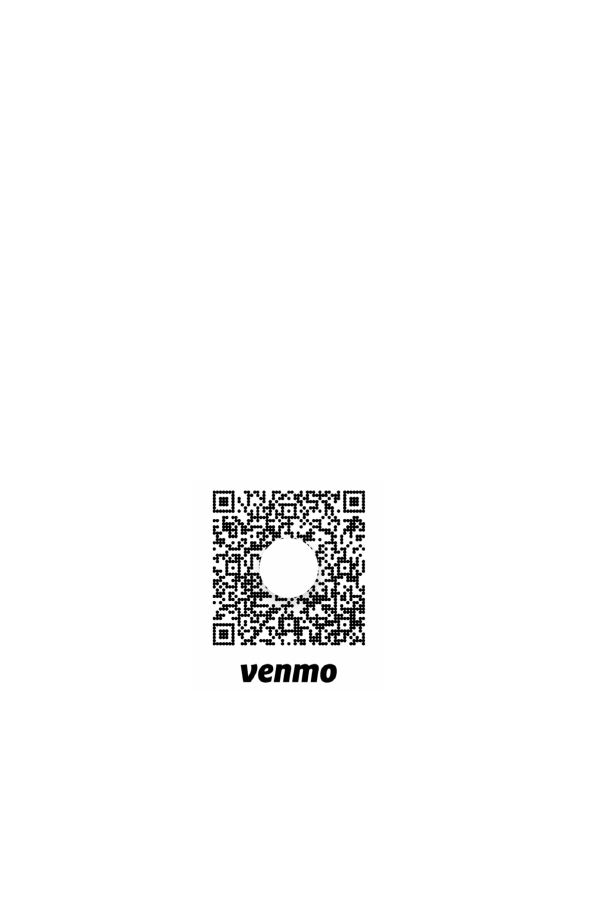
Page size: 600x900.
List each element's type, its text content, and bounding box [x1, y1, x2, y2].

text Crafted by Ross Montsinger [37, 154, 562, 177]
text ——Montsinger Rewrite—— [37, 37, 562, 63]
text #31 —— August 25, 2024 [37, 108, 562, 131]
text Style: Rhino Grey [37, 245, 562, 267]
text Width: 4.1 inches [37, 199, 562, 222]
picture [193, 479, 385, 692]
text Height: 7 inches [37, 222, 562, 245]
text Notebook Size: B6 [37, 177, 562, 199]
text More info can be found at: [37, 812, 562, 835]
text Elastic: 2mm [37, 267, 562, 290]
text Montsinger Rewrite Journals are crafted from unique selections of leather and contain one premium interchangeable notebook. Slide it in or out of the elastic band to replace. [111, 336, 562, 426]
